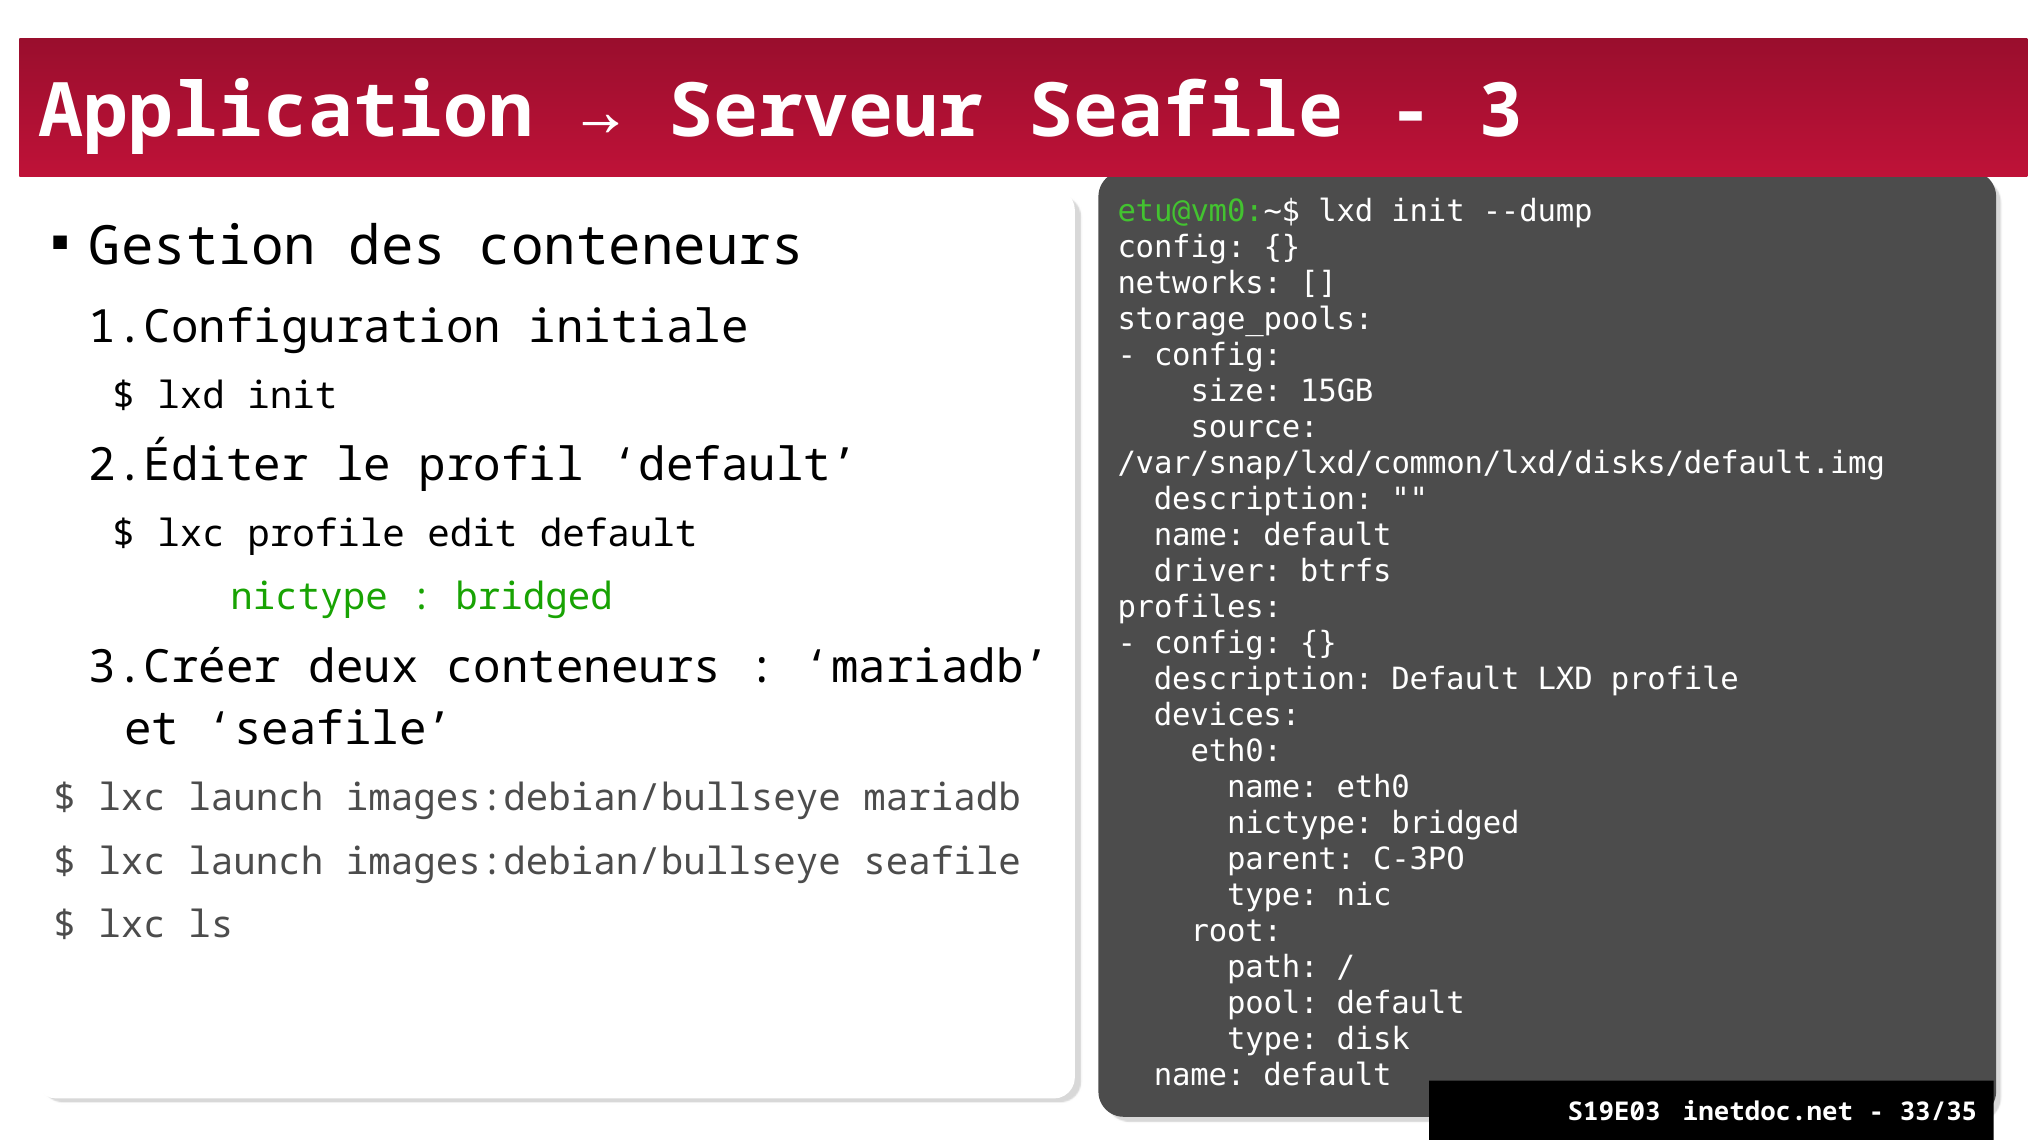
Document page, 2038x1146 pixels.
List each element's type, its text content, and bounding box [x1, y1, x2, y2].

text_box etu@vm0:~$ lxd init --dump config: {} networks: [] storage_pools: - config: size: 15GB source: /var/snap/lxd/common/lxd/disks/default.img description: "" name: default driver: btrfs profiles: - config: {} description: Default LXD profile devices: eth0: name: eth0 nictype: bridged parent: C-3PO type: nic root: path: / pool: default type: disk name: default [1098, 177, 1997, 1117]
text_box Gestion des conteneurs Configuration initiale $ lxd init Éditer le profil ‘default’ $ lxc profile edit default nictype : bridged Créer deux conteneurs : ‘mariadb’ et ‘seafile’ $ lxc launch images:debian/bullseye mariadb $ lxc launch images:debian/bullseye seafile $ lxc ls [35, 188, 1075, 1099]
text_box S19E03 inetdoc.net - <numéro>/35 [1429, 1080, 1994, 1140]
text_box Application → Serveur Seafile - 3 [19, 38, 2028, 177]
